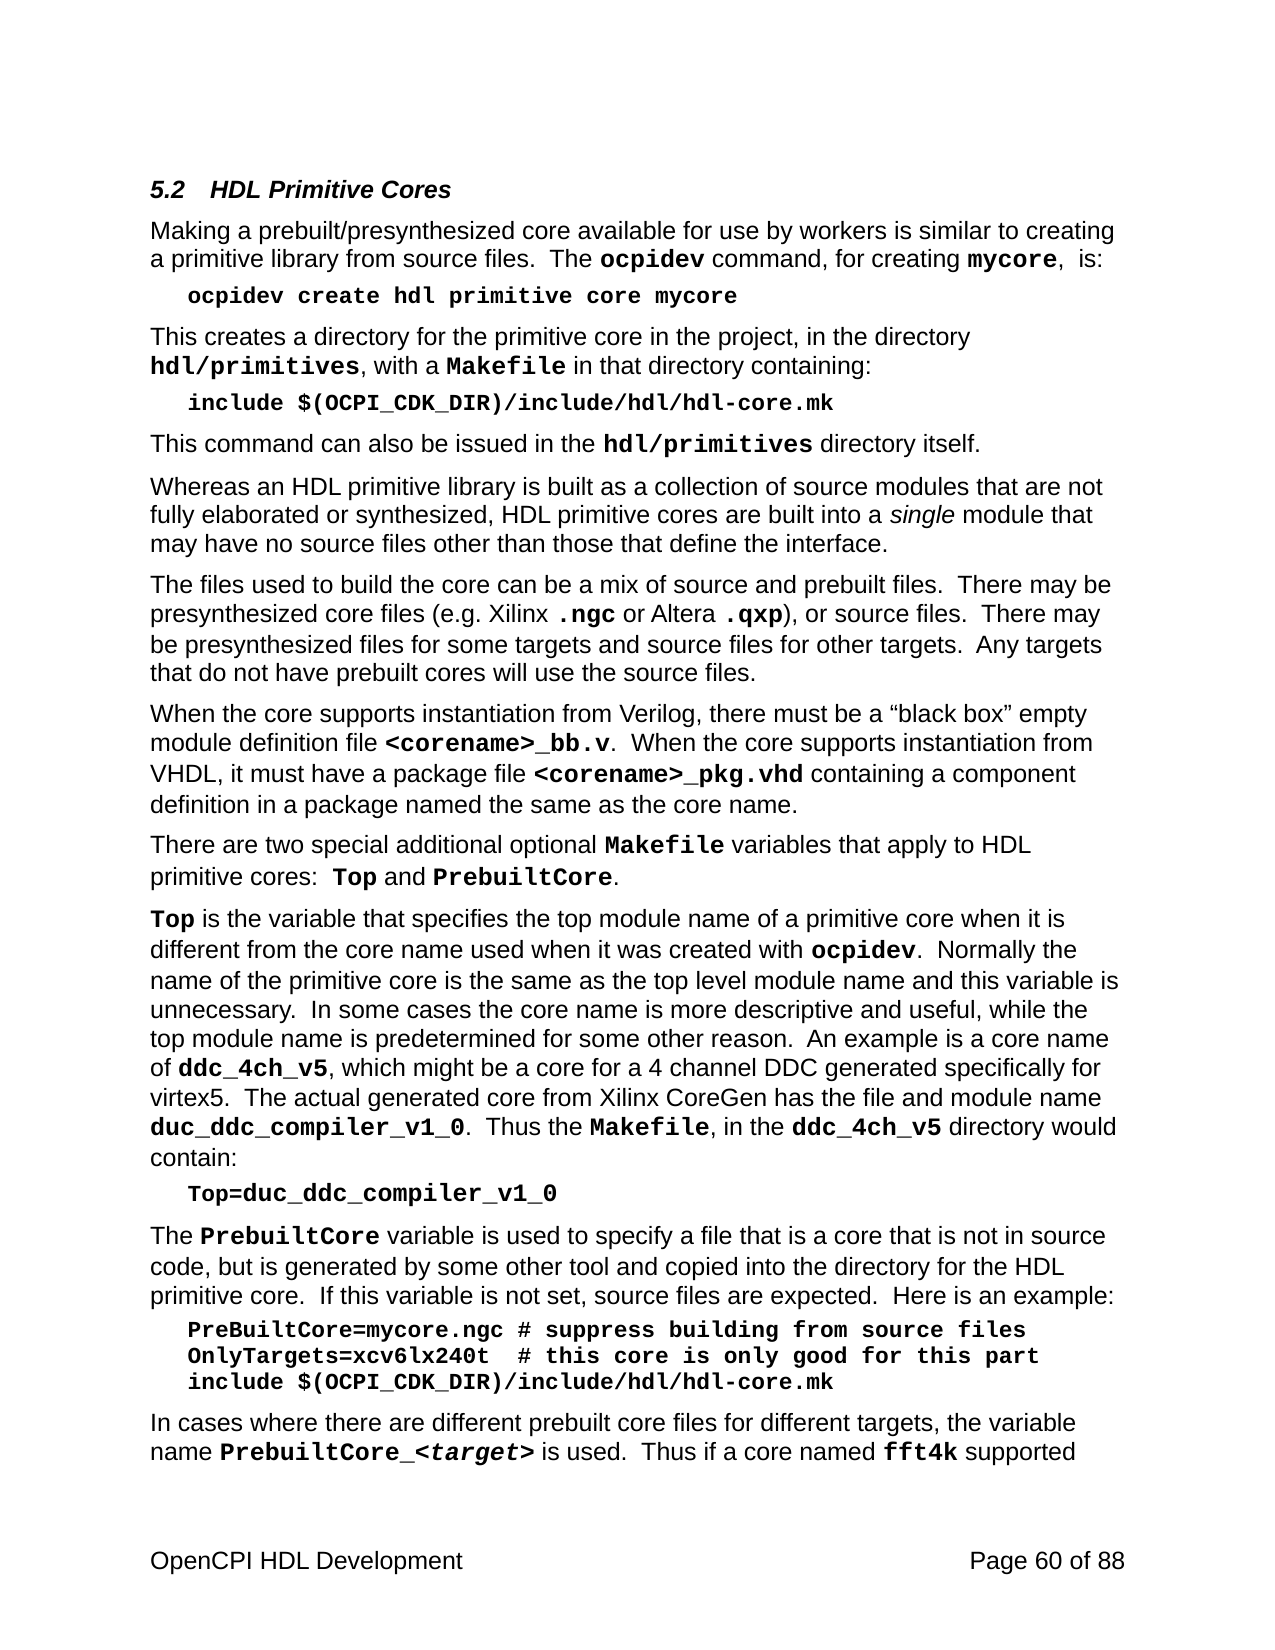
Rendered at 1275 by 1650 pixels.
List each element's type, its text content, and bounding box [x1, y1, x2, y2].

text This creates a directory for the primitive core in the project, in the directory hdl/primitives, with a Makefile in that directory containing: [150, 322, 1125, 382]
text The PrebuiltCore variable is used to specify a file that is a core that is not in source code, but is generated by some other tool and copied into the directory for the HDL primitive core. If this variable is not set, source files are expected. Here is an example: [150, 1221, 1125, 1309]
text In cases where there are different prebuilt core files for different targets, the variable name PrebuiltCore_<target> is used. Thus if a core named fft4k supported [150, 1408, 1125, 1468]
text ocpidev create hdl primitive core mycore [187, 284, 1125, 310]
text This command can also be issued in the hdl/primitives directory itself. [150, 429, 1125, 460]
text There are two special additional optional Makefile variables that apply to HDL primitive cores: Top and PrebuiltCore. [150, 831, 1125, 892]
subtitle HDL Primitive Cores [150, 175, 1125, 204]
text Top is the variable that specifies the top module name of a primitive core when it is different from the core name used when it was created with ocpidev. Normally the name of the primitive core is the same as the top level module name and this variable is unnecessary. In some cases the core name is more descriptive and useful, while the top module name is predetermined for some other reason. An example is a core name of ddc_4ch_v5, which might be a core for a 4 channel DDC generated specifically for virtex5. The actual generated core from Xilinx CoreGen has the file and module name duc_ddc_compiler_v1_0. Thus the Makefile, in the ddc_4ch_v5 directory would contain: [150, 904, 1125, 1172]
text When the core supports instantiation from Verilog, there must be a “black box” empty module definition file <corename>_bb.v. When the core supports instantiation from VHDL, it must have a package file <corename>_pkg.vhd containing a component definition in a package named the same as the core name. [150, 699, 1125, 818]
text PreBuiltCore=mycore.ngc # suppress building from source files OnlyTargets=xcv6lx240t # this core is only good for this part include $(OCPI_CDK_DIR)/include/hdl/hdl-core.mk [187, 1318, 1125, 1396]
text Top=duc_ddc_compiler_v1_0 [187, 1181, 1125, 1209]
text Whereas an HDL primitive library is built as a collection of source modules that are not fully elaborated or synthesized, HDL primitive cores are built into a single module that may have no source files other than those that define the interface. [150, 472, 1125, 558]
text include $(OCPI_CDK_DIR)/include/hdl/hdl-core.mk [187, 391, 1125, 417]
text The files used to build the core can be a mix of source and prebuilt files. There may be presynthesized core files (e.g. Xilinx .ngc or Altera .qxp), or source files. There may be presynthesized files for some targets and source files for other targets. Any targets that do not have prebuilt cores will use the source files. [150, 570, 1125, 687]
text Making a prebuilt/presynthesized core available for use by workers is similar to creating a primitive library from source files. The ocpidev command, for creating mycore, is: [150, 216, 1125, 275]
